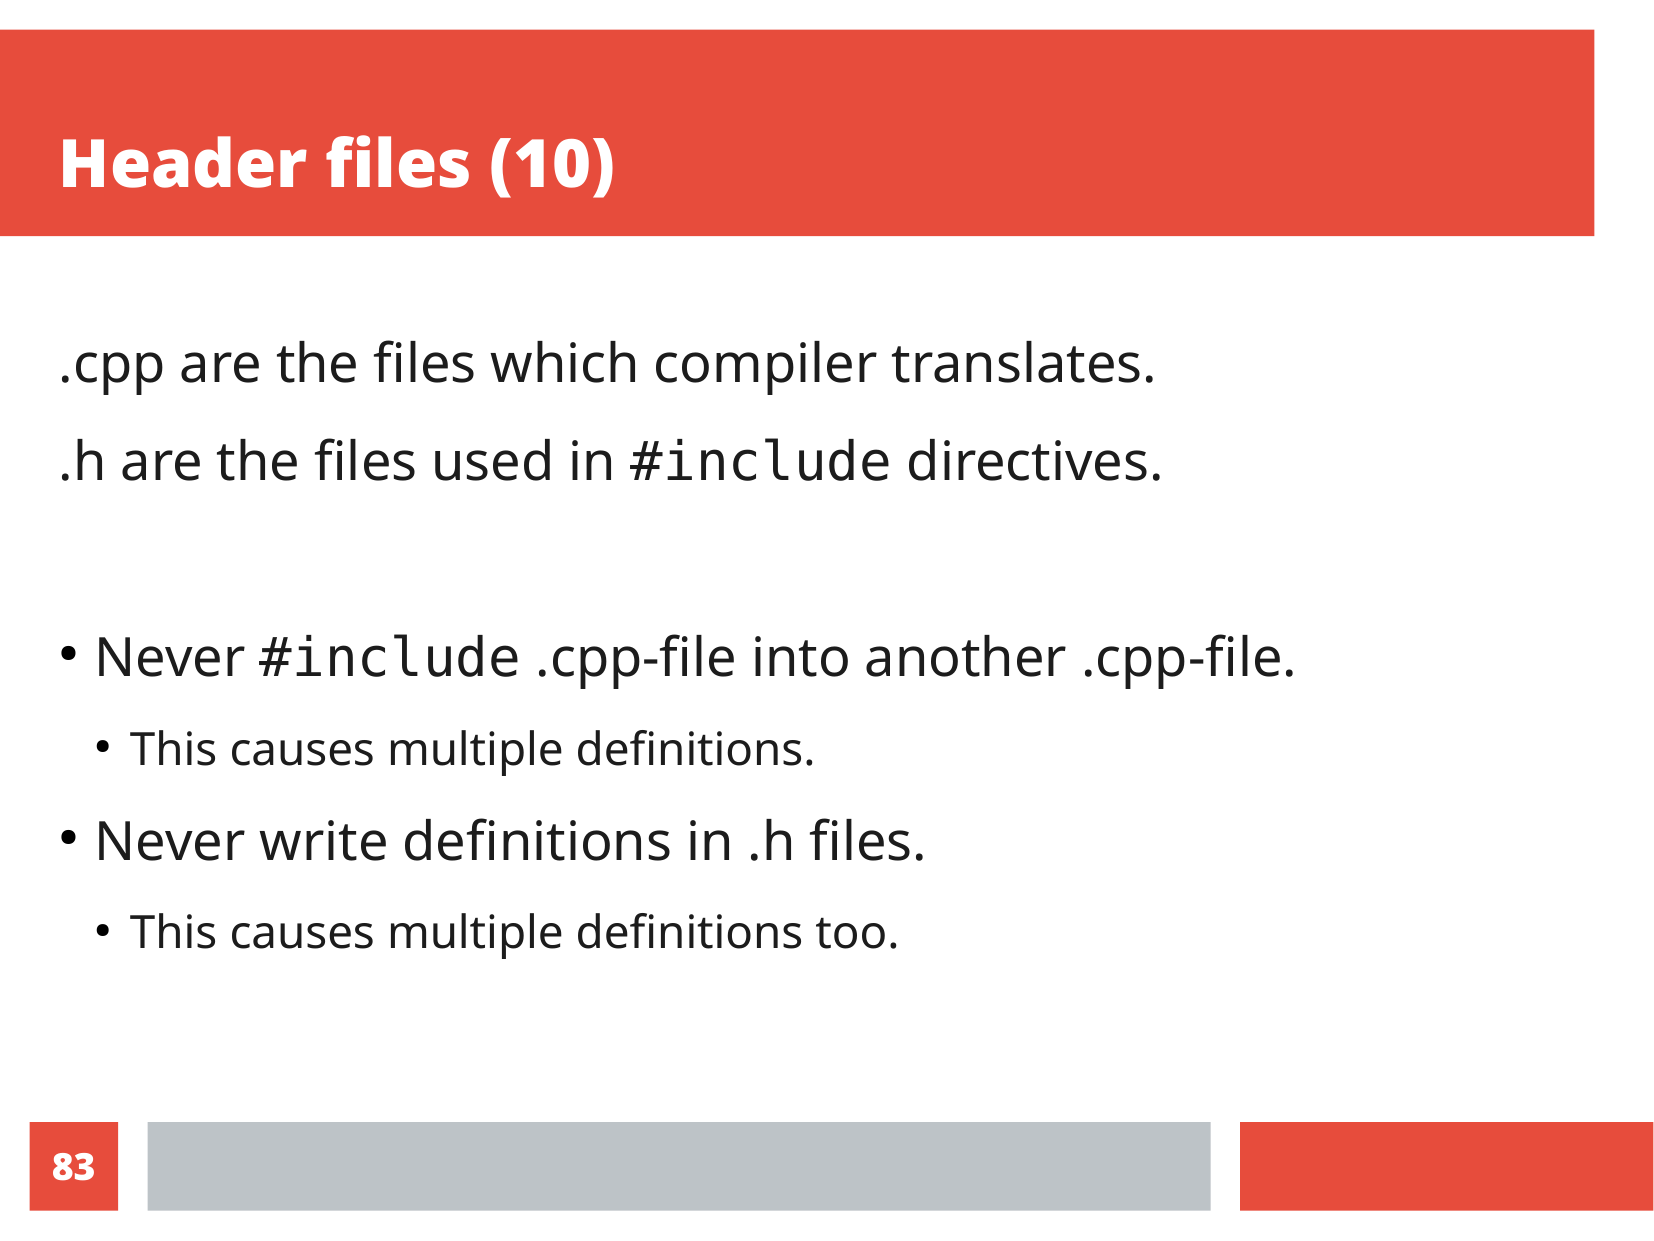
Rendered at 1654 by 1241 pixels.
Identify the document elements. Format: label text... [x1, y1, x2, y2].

title Header files (10) [59, 59, 1595, 207]
list .cpp are the files which compiler translates. .h are the files used in #include directives. Never #include .cpp-file into another .cpp-file. This causes multiple definitions. Never write definitions in .h files. This causes multiple definitions too. [59, 324, 1565, 1093]
